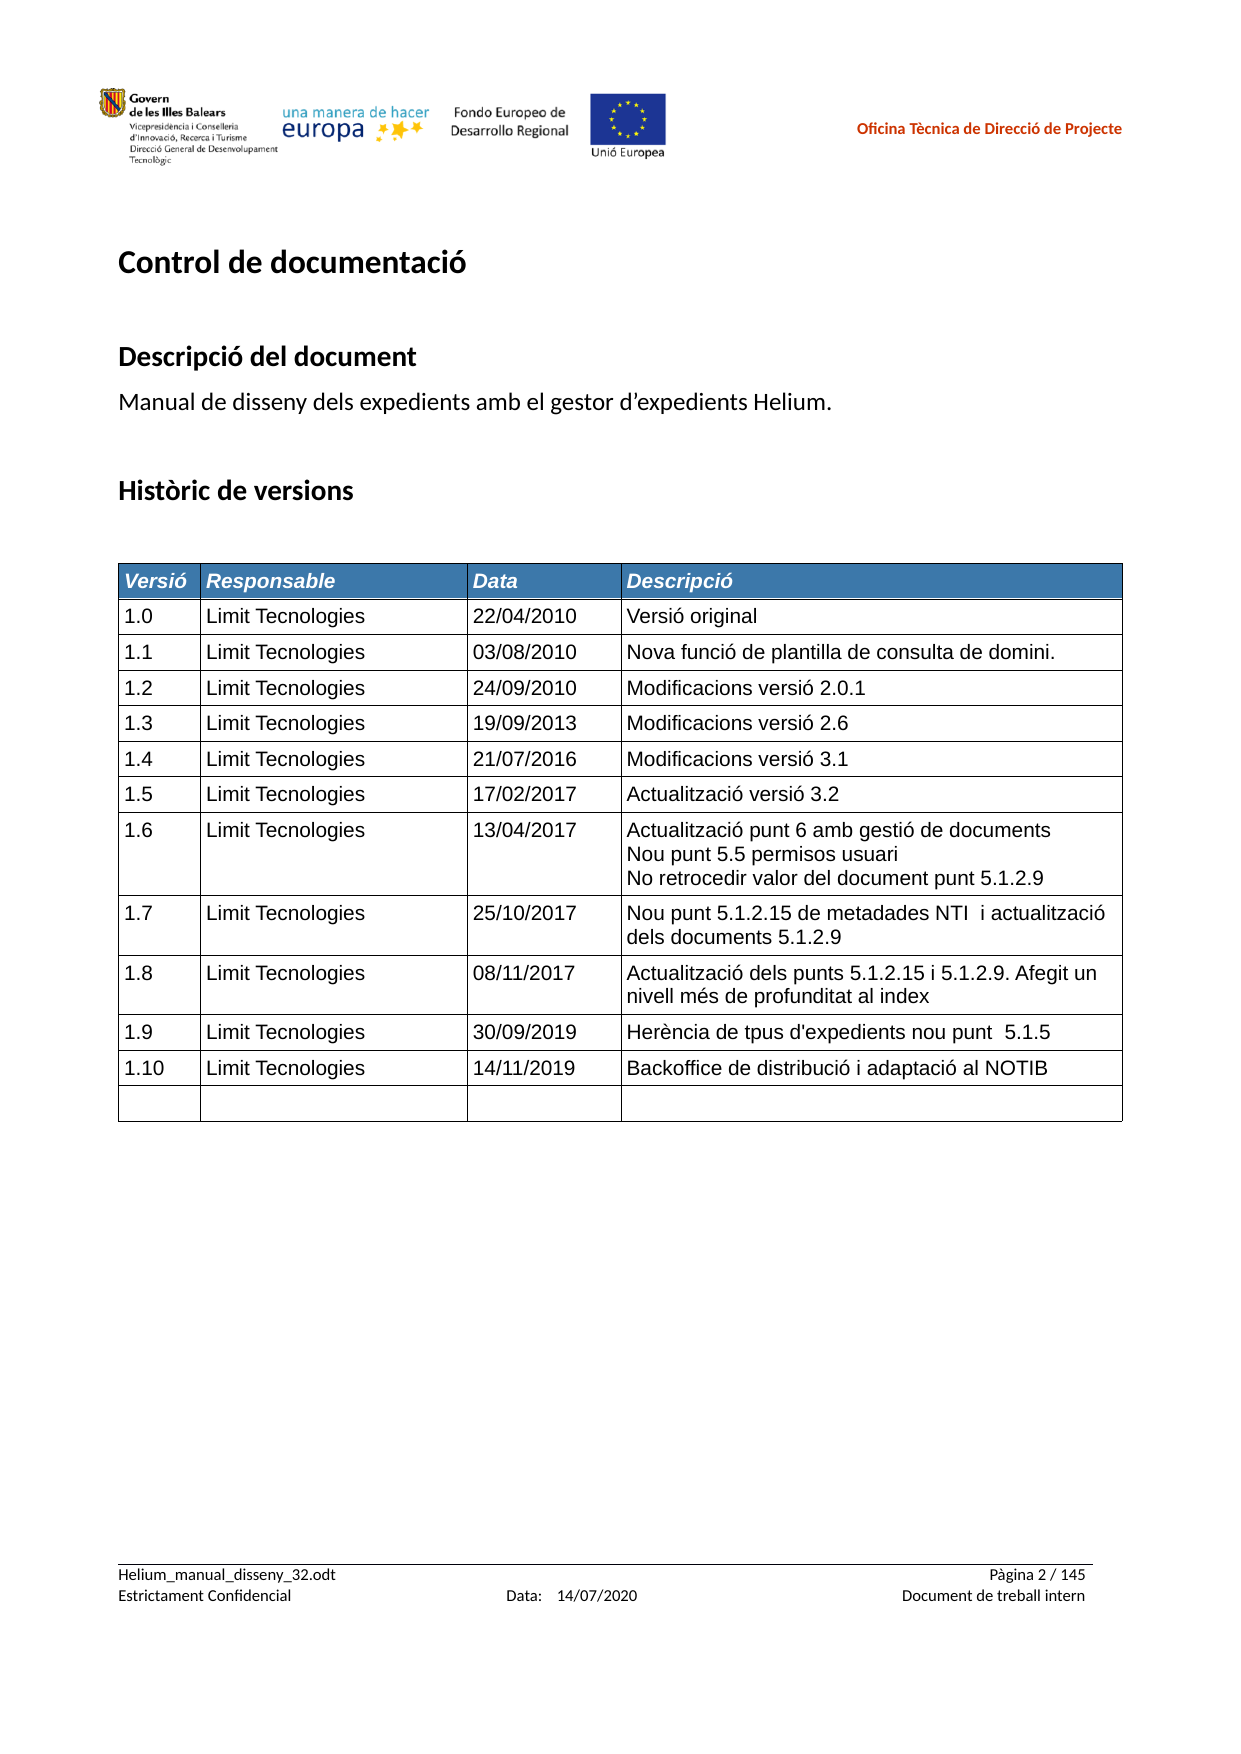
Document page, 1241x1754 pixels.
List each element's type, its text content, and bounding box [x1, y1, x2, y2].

table_cell 1.6 [119, 813, 200, 895]
table_cell Herència de tpus d'expedients nou punt 5.1.5 [622, 1015, 1122, 1049]
table_cell 30/09/2019 [468, 1015, 621, 1049]
table_cell Backoffice de distribució i adaptació al NOTIB [622, 1051, 1122, 1085]
table_cell Limit Tecnologies [201, 1051, 467, 1085]
table_cell Limit Tecnologies [201, 706, 467, 741]
table_cell Nou punt 5.1.2.15 de metadades NTI i actualització dels documents 5.1.2.9 [622, 896, 1122, 954]
table_cell Modificacions versió 2.0.1 [622, 671, 1122, 705]
table_cell 1.7 [119, 896, 200, 954]
table_cell Versió original [622, 600, 1122, 634]
table_cell 08/11/2017 [468, 956, 621, 1014]
table_cell Limit Tecnologies [201, 635, 467, 669]
table_cell [622, 1086, 1122, 1121]
table_header Responsable [201, 564, 467, 598]
table_cell Modificacions versió 2.6 [622, 706, 1122, 741]
table_cell 1.1 [119, 635, 200, 669]
text Manual de disseny dels expedients amb el gestor d’expedients Helium. [118, 386, 1122, 416]
table_cell 25/10/2017 [468, 896, 621, 954]
table_header Descripció [622, 564, 1122, 598]
table_header Versió [119, 564, 200, 598]
table_cell 1.4 [119, 742, 200, 776]
table_cell [468, 1086, 621, 1121]
table_cell 1.5 [119, 777, 200, 812]
table_cell Limit Tecnologies [201, 742, 467, 776]
text Descripció del document [118, 338, 1122, 373]
table_cell Limit Tecnologies [201, 600, 467, 634]
table_cell 19/09/2013 [468, 706, 621, 741]
table_cell Actualització versió 3.2 [622, 777, 1122, 812]
table_cell Limit Tecnologies [201, 813, 467, 895]
table_cell 1.10 [119, 1051, 200, 1085]
table_cell 21/07/2016 [468, 742, 621, 776]
table_header Data [468, 564, 621, 598]
text Històric de versions [118, 472, 1122, 507]
picture [99, 87, 668, 166]
table_cell [201, 1086, 467, 1121]
table_cell 1.2 [119, 671, 200, 705]
table_cell Limit Tecnologies [201, 896, 467, 954]
table_cell Actualització dels punts 5.1.2.15 i 5.1.2.9. Afegit un nivell més de profunditat al index [622, 956, 1122, 1014]
table_cell Actualització punt 6 amb gestió de documents Nou punt 5.5 permisos usuari No retrocedir valor del document punt 5.1.2.9 [622, 813, 1122, 895]
table_cell 03/08/2010 [468, 635, 621, 669]
table_cell 24/09/2010 [468, 671, 621, 705]
table_cell 1.0 [119, 600, 200, 634]
table_cell 14/11/2019 [468, 1051, 621, 1085]
table_cell Limit Tecnologies [201, 777, 467, 812]
table_cell Nova funció de plantilla de consulta de domini. [622, 635, 1122, 669]
table_cell Limit Tecnologies [201, 956, 467, 1014]
table_cell Limit Tecnologies [201, 1015, 467, 1049]
table_cell 1.3 [119, 706, 200, 741]
table_cell 22/04/2010 [468, 600, 621, 634]
table_cell Modificacions versió 3.1 [622, 742, 1122, 776]
text Control de documentació [118, 241, 1122, 282]
table_cell 1.8 [119, 956, 200, 1014]
table_cell [119, 1086, 200, 1121]
table_cell 17/02/2017 [468, 777, 621, 812]
table_cell Limit Tecnologies [201, 671, 467, 705]
table_cell 13/04/2017 [468, 813, 621, 895]
table_cell 1.9 [119, 1015, 200, 1049]
